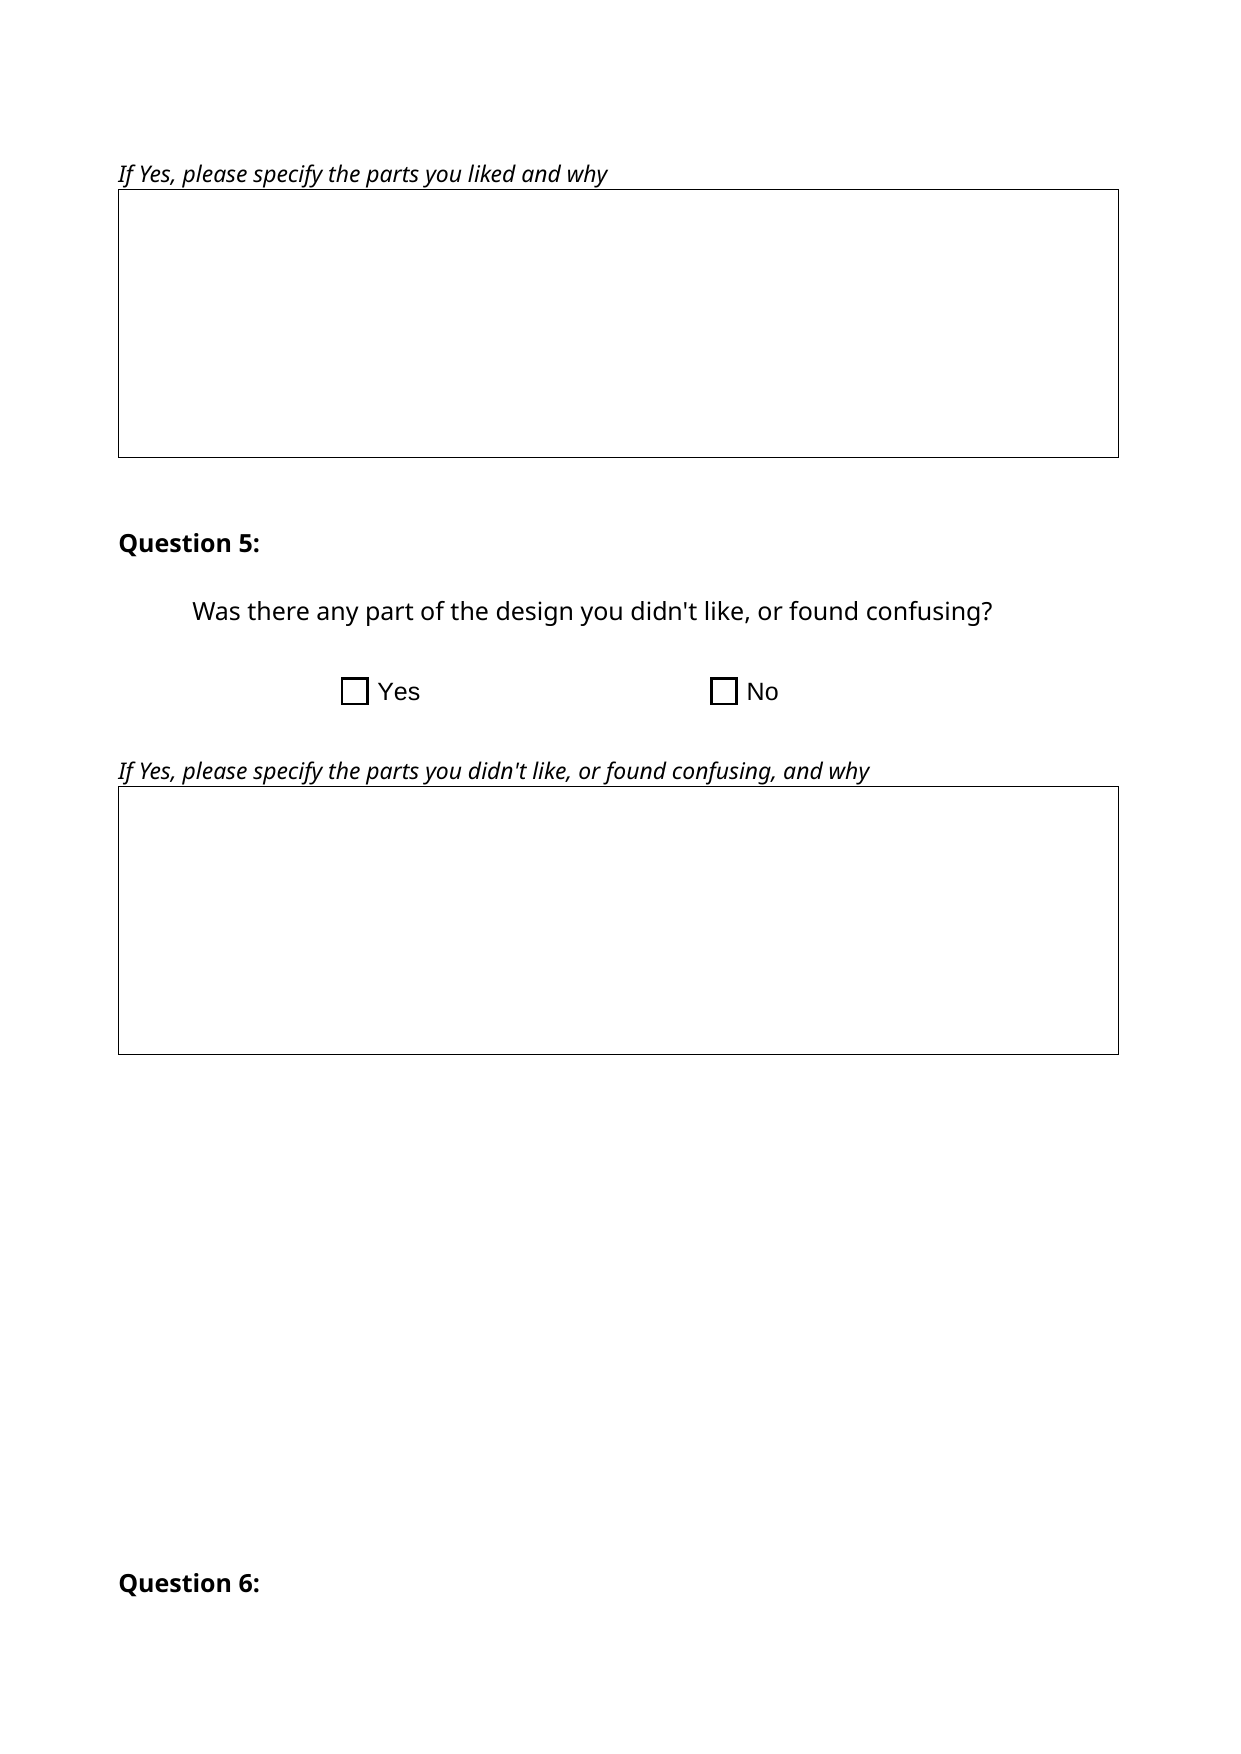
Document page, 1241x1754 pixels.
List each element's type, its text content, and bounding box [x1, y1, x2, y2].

text Question 6: [118, 1566, 1122, 1599]
text Was there any part of the design you didn't like, or found confusing? [118, 593, 1122, 627]
text If Yes, please specify the parts you didn't like, or found confusing, and why [118, 755, 1122, 786]
text Question 5: [118, 525, 1122, 559]
text If Yes, please specify the parts you liked and why [118, 158, 1122, 189]
